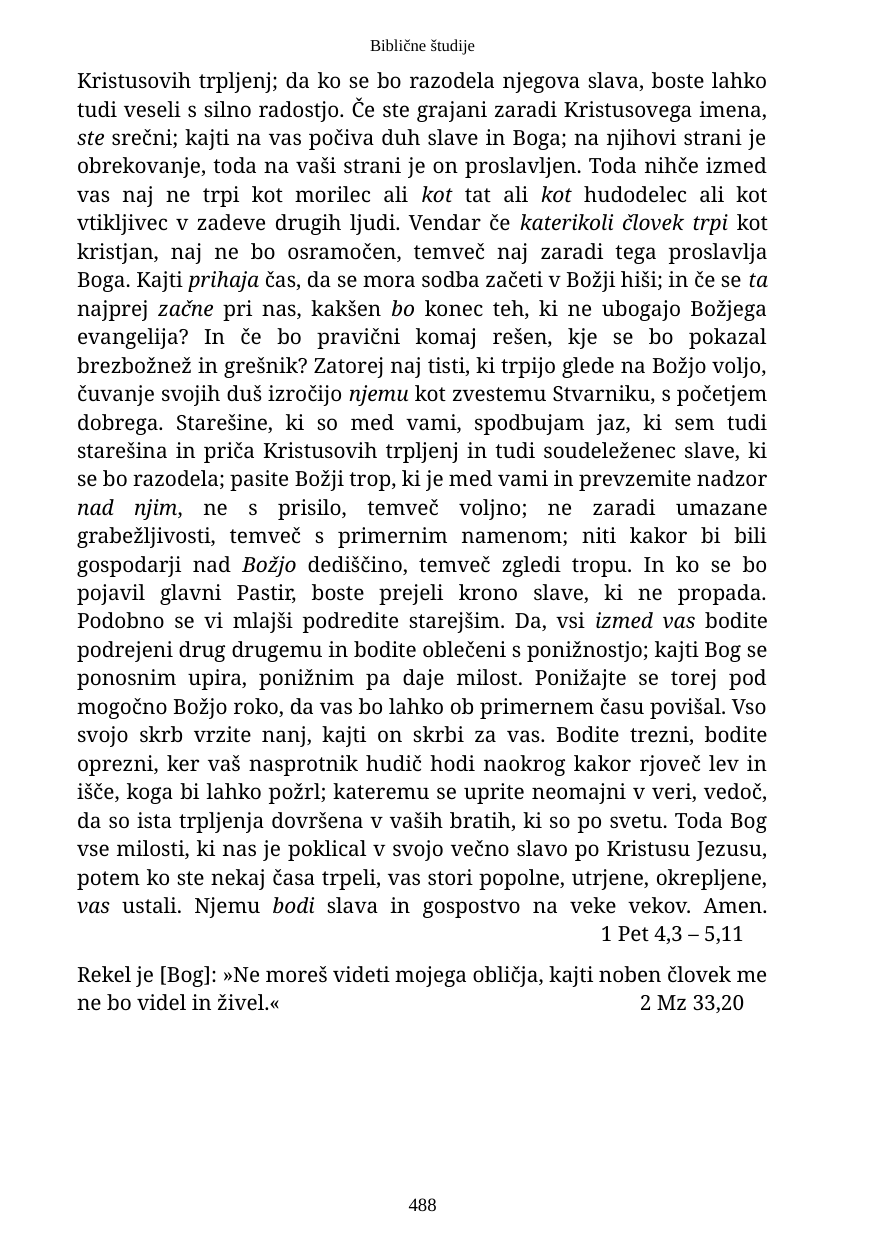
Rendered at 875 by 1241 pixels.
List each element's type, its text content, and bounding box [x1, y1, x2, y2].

text Kristusovih trpljenj; da ko se bo razodela njegova slava, boste lahko tudi veseli s silno radostjo. Če ste grajani zaradi Kristusovega imena, ste srečni; kajti na vas počiva duh slave in Boga; na njihovi strani je obrekovanje, toda na vaši strani je on proslavljen. Toda nihče izmed vas naj ne trpi kot morilec ali kot tat ali kot hudodelec ali kot vtikljivec v zadeve drugih ljudi. Vendar če katerikoli človek trpi kot kristjan, naj ne bo osramočen, temveč naj zaradi tega proslavlja Boga. Kajti prihaja čas, da se mora sodba začeti v Božji hiši; in če se ta najprej začne pri nas, kakšen bo konec teh, ki ne ubogajo Božjega evangelija? In če bo pravični komaj rešen, kje se bo pokazal brezbožnež in grešnik? Zatorej naj tisti, ki trpijo glede na Božjo voljo, čuvanje svojih duš izročijo njemu kot zvestemu Stvarniku, s početjem dobrega. Starešine, ki so med vami, spodbujam jaz, ki sem tudi starešina in priča Kristusovih trpljenj in tudi soudeleženec slave, ki se bo razodela; pasite Božji trop, ki je med vami in prevzemite nadzor nad njim, ne s prisilo, temveč voljno; ne zaradi umazane grabežljivosti, temveč s primernim namenom; niti kakor bi bili gospodarji nad Božjo dediščino, temveč zgledi tropu. In ko se bo pojavil glavni Pastir, boste prejeli krono slave, ki ne propada. Podobno se vi mlajši podredite starejšim. Da, vsi izmed vas bodite podrejeni drug drugemu in bodite oblečeni s ponižnostjo; kajti Bog se ponosnim upira, ponižnim pa daje milost. Ponižajte se torej pod mogočno Božjo roko, da vas bo lahko ob primernem času povišal. Vso svojo skrb vrzite nanj, kajti on skrbi za vas. Bodite trezni, bodite oprezni, ker vaš nasprotnik hudič hodi naokrog kakor rjoveč lev in išče, koga bi lahko požrl; kateremu se uprite neomajni v veri, vedoč, da so ista trpljenja dovršena v vaših bratih, ki so po svetu. Toda Bog vse milosti, ki nas je poklical v svojo večno slavo po Kristusu Jezusu, potem ko ste nekaj časa trpeli, vas stori popolne, utrjene, okrepljene, vas ustali. Njemu bodi slava in gospostvo na veke vekov. Amen. 1 Pet 4,3 – 5,11 [77, 66, 768, 948]
text Rekel je [Bog]: »Ne moreš videti mojega obličja, kajti noben človek me ne bo videl in živel.« 2 Mz 33,20 [77, 960, 768, 1017]
